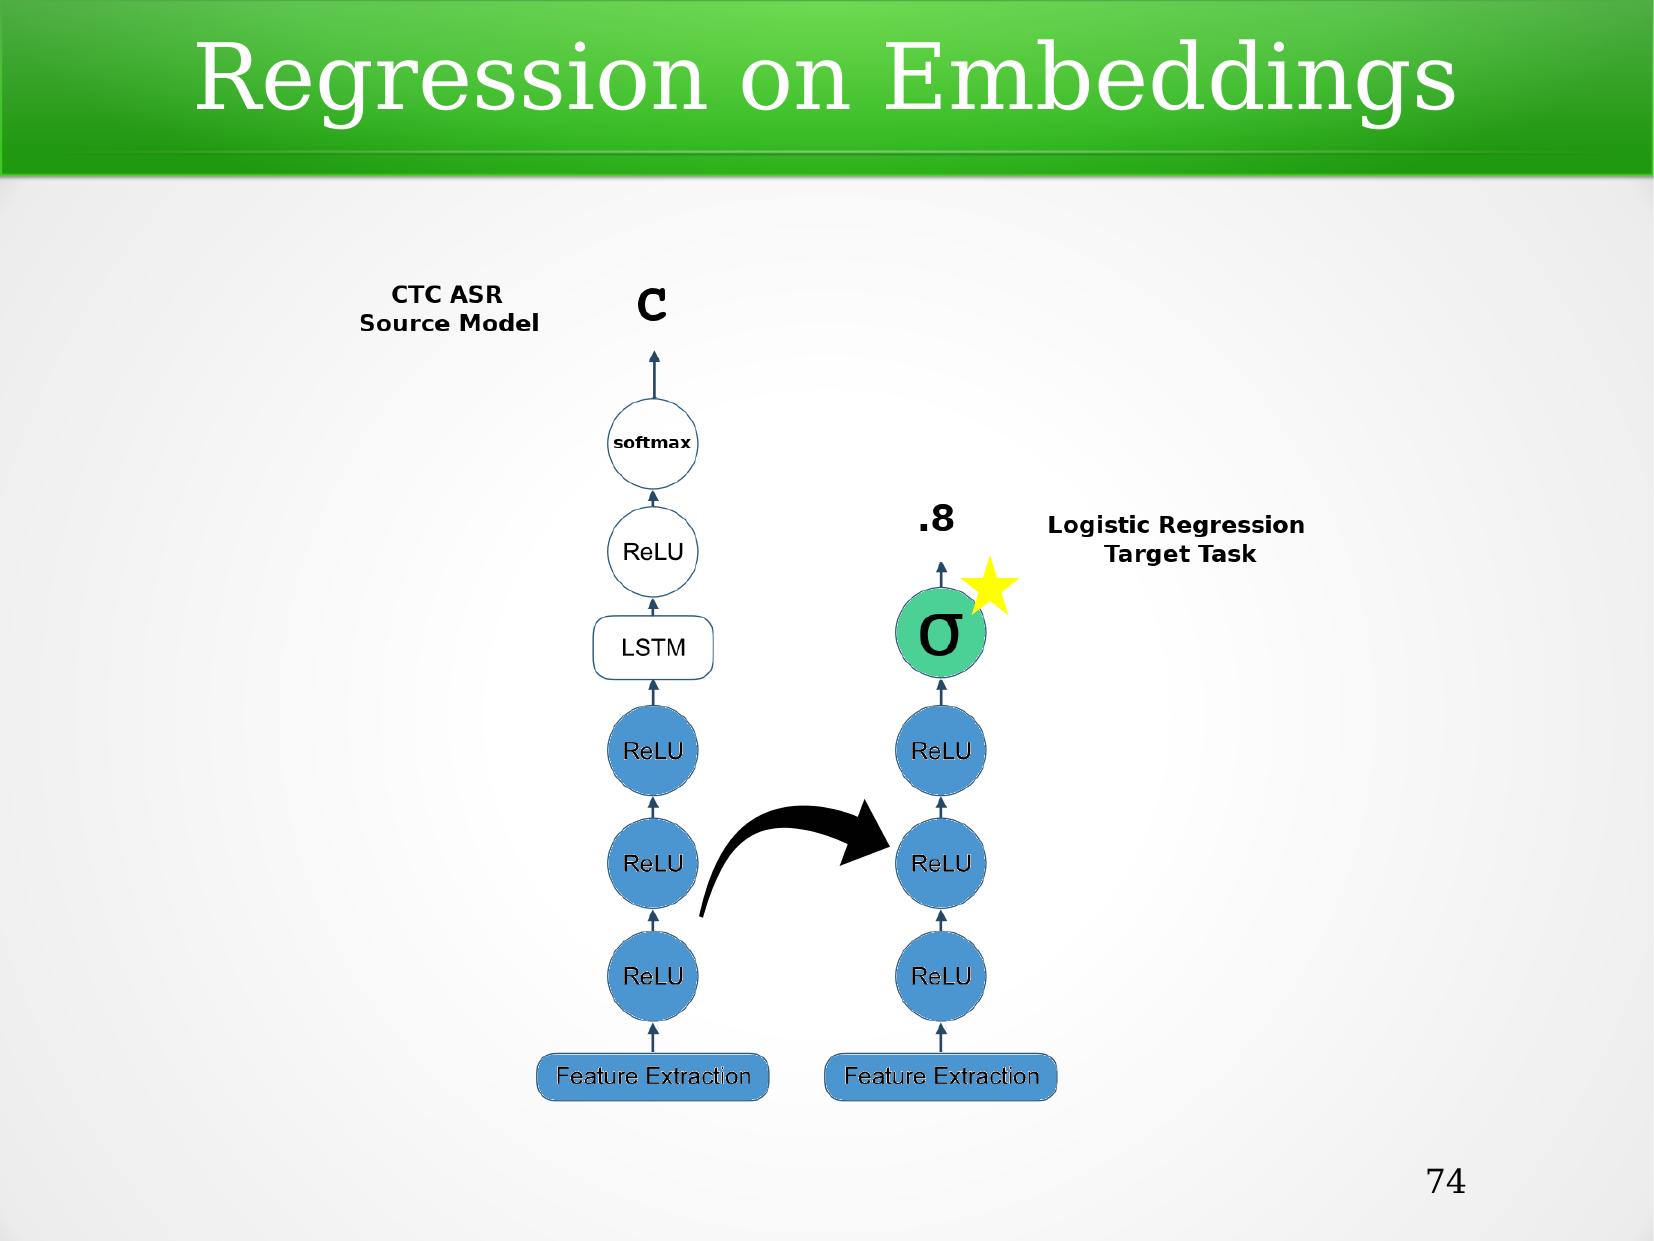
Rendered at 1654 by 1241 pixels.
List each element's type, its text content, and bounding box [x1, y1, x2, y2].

text_box [960, 555, 1021, 616]
title Regression on Embeddings [82, 11, 1571, 154]
picture [0, 0, 1654, 1241]
